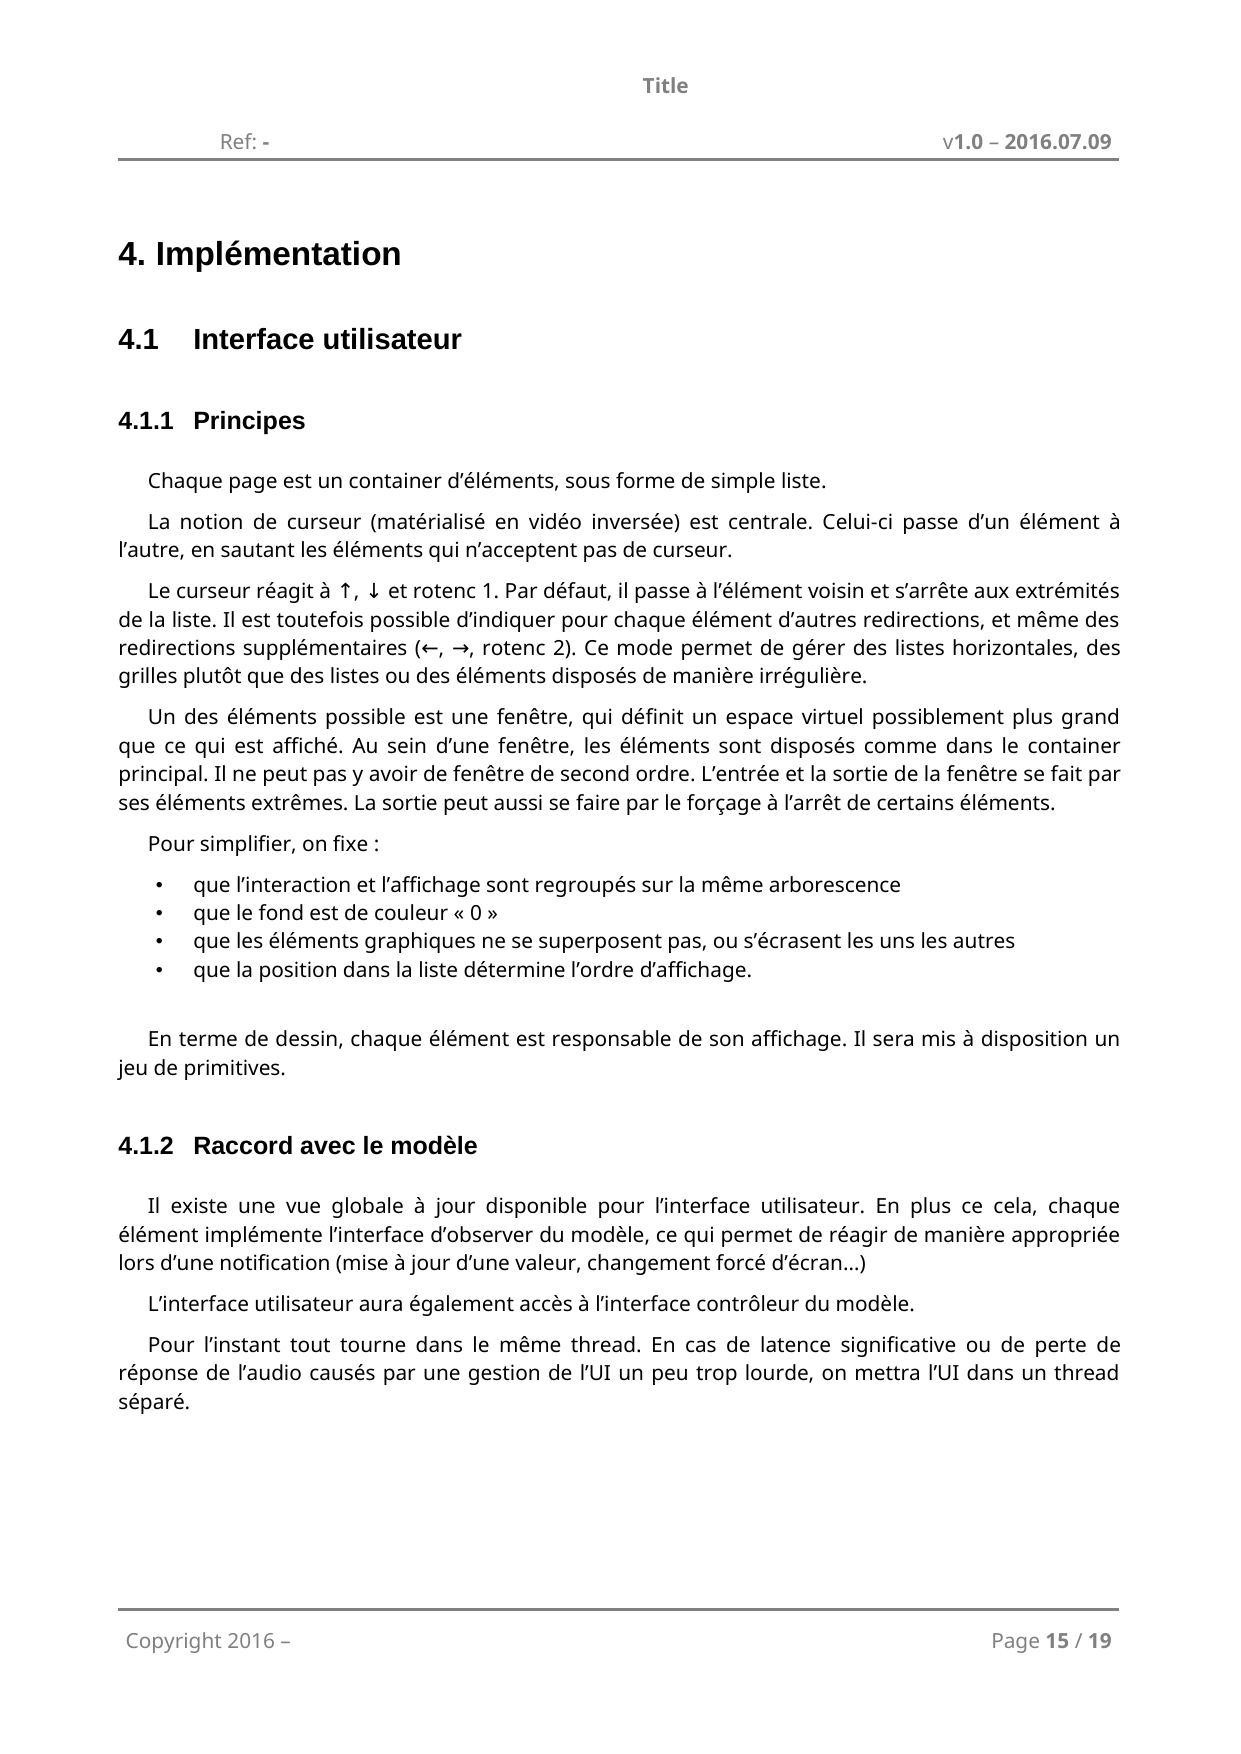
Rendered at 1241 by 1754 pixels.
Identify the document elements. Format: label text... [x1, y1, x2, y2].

text Pour simplifier, on fixe : [118, 829, 1122, 857]
text L’interface utilisateur aura également accès à l’interface contrôleur du modèle. [118, 1289, 1122, 1317]
list que l’interaction et l’affichage sont regroupés sur la même arborescence [156, 870, 1122, 898]
text Il existe une vue globale à jour disponible pour l’interface utilisateur. En plus ce cela, chaque élément implémente l’interface d’observer du modèle, ce qui permet de réagir de manière appropriée lors d’une notification (mise à jour d’une valeur, changement forcé d’écran…) [118, 1191, 1122, 1277]
text Le curseur réagit à ↑, ↓ et rotenc 1. Par défaut, il passe à l’élément voisin et s’arrête aux extrémités de la liste. Il est toutefois possible d’indiquer pour chaque élément d’autres redirections, et même des redirections supplémentaires (←, →, rotenc 2). Ce mode permet de gérer des listes horizontales, des grilles plutôt que des listes ou des éléments disposés de manière irrégulière. [118, 576, 1122, 690]
subtitle Principes [118, 406, 1122, 435]
text La notion de curseur (matérialisé en vidéo inversée) est centrale. Celui-ci passe d’un élément à l’autre, en sautant les éléments qui n’acceptent pas de curseur. [118, 507, 1122, 564]
list que le fond est de couleur « 0 » [156, 898, 1122, 927]
text En terme de dessin, chaque élément est responsable de son affichage. Il sera mis à disposition un jeu de primitives. [118, 1024, 1122, 1081]
text Un des éléments possible est une fenêtre, qui définit un espace virtuel possiblement plus grand que ce qui est affiché. Au sein d’une fenêtre, les éléments sont disposés comme dans le container principal. Il ne peut pas y avoir de fenêtre de second ordre. L’entrée et la sortie de la fenêtre se fait par ses éléments extrêmes. La sortie peut aussi se faire par le forçage à l’arrêt de certains éléments. [118, 702, 1122, 816]
subtitle Interface utilisateur [118, 322, 1122, 356]
list que les éléments graphiques ne se superposent pas, ou s’écrasent les uns les autres [156, 927, 1122, 955]
subtitle Raccord avec le modèle [118, 1131, 1122, 1160]
text Chaque page est un container d’éléments, sous forme de simple liste. [118, 466, 1122, 494]
text Pour l’instant tout tourne dans le même thread. En cas de latence significative ou de perte de réponse de l’audio causés par une gestion de l’UI un peu trop lourde, on mettra l’UI dans un thread séparé. [118, 1330, 1122, 1415]
list que la position dans la liste détermine l’ordre d’affichage. [156, 955, 1122, 983]
subtitle Implémentation [118, 234, 1122, 272]
